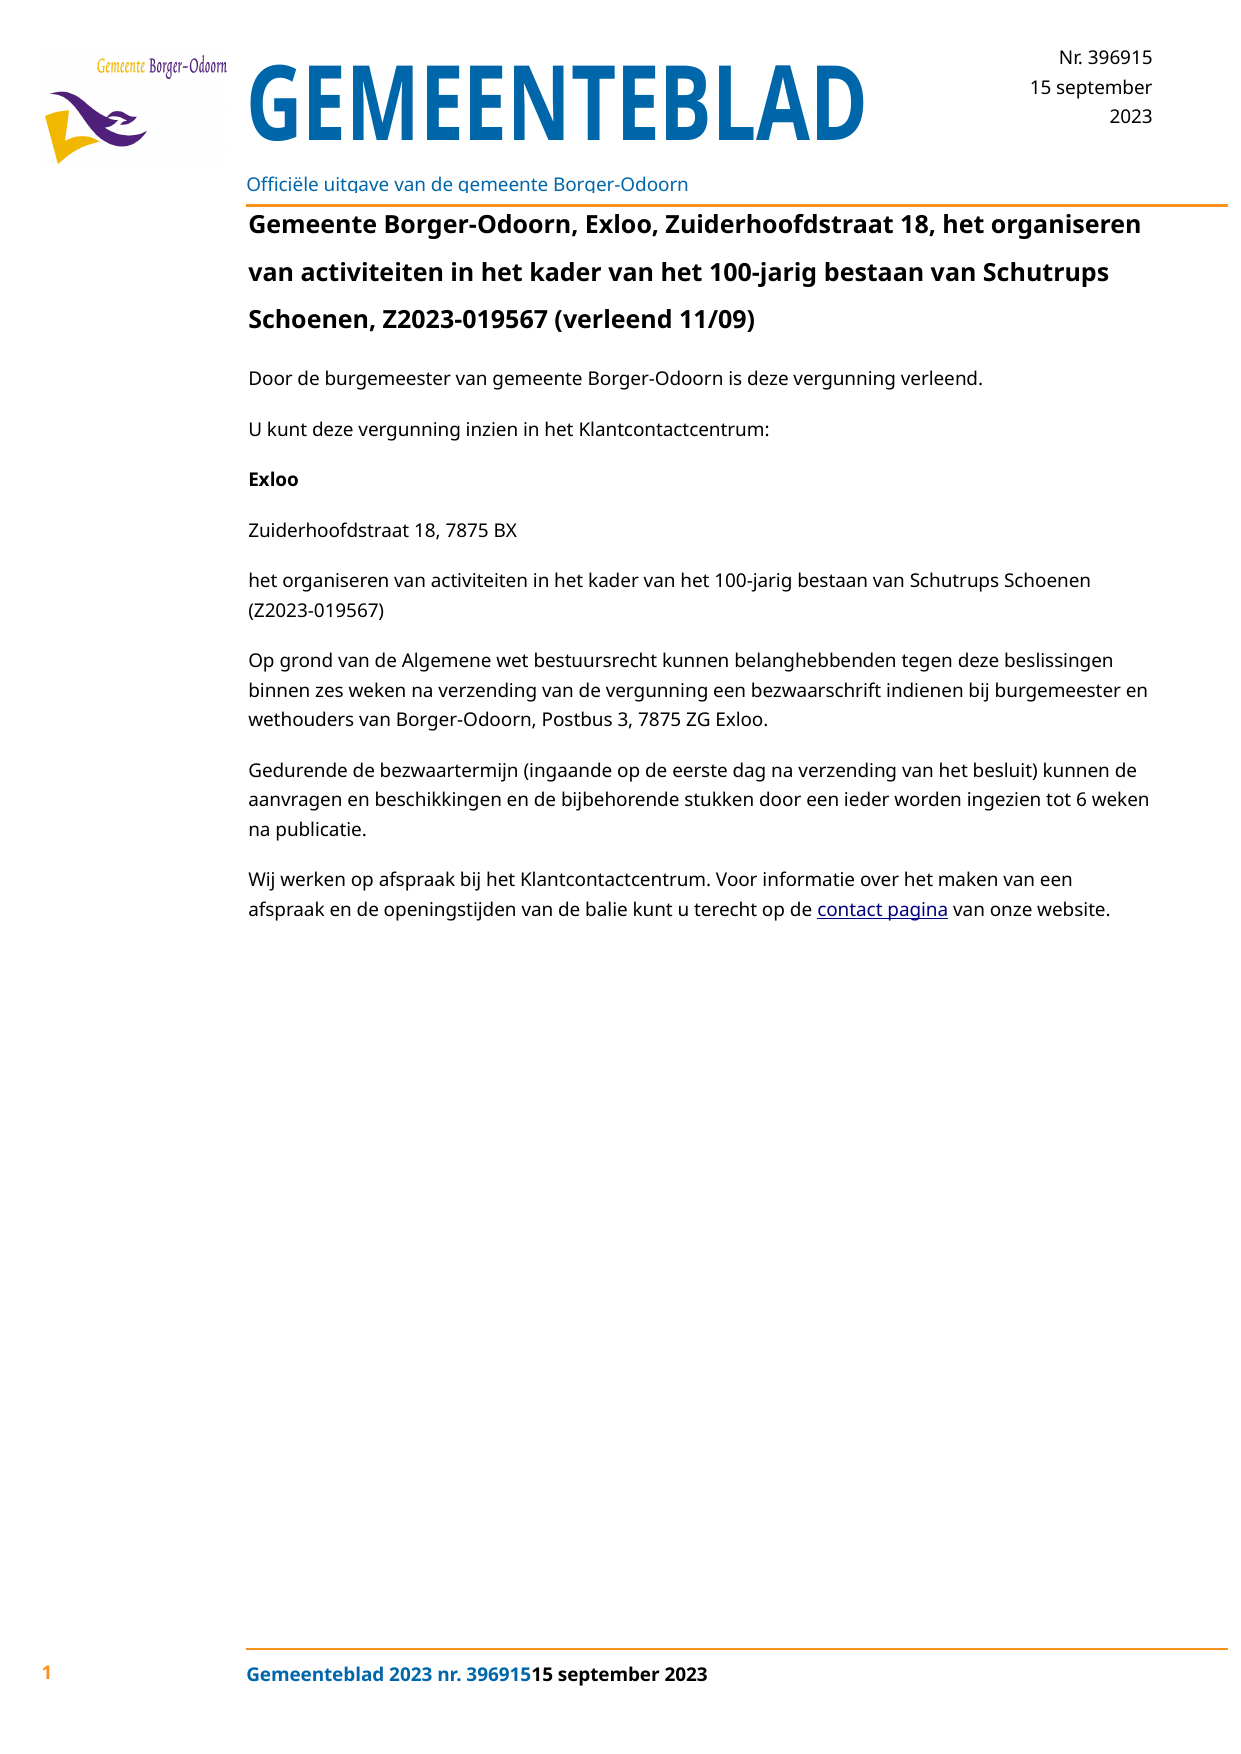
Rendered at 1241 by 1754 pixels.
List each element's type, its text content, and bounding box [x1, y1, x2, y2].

text Gemeente Borger-Odoorn, Exloo, Zuiderhoofdstraat 18, het organiseren van activiteiten in het kader van het 100-jarig bestaan van Schutrups Schoenen, Z2023-019567 (verleend 11/09) [248, 207, 1152, 336]
text Op grond van de Algemene wet bestuursrecht kunnen belanghebbenden tegen deze beslissingen binnen zes weken na verzending van de vergunning een bezwaarschrift indienen bij burgemeester en wethouders van Borger-Odoorn, Postbus 3, 7875 ZG Exloo. [248, 647, 1152, 732]
text U kunt deze vergunning inzien in het Klantcontactcentrum: [248, 416, 1152, 442]
text Exloo [248, 466, 1152, 492]
text Door de burgemeester van gemeente Borger-Odoorn is deze vergunning verleend. [248, 366, 1152, 391]
text Zuiderhoofdstraat 18, 7875 BX [248, 517, 1152, 542]
text Wij werken op afspraak bij het Klantcontactcentrum. Voor informatie over het maken van een afspraak en de openingstijden van de balie kunt u terecht op de contact pagina van onze website. [248, 866, 1152, 922]
text Gedurende de bezwaartermijn (ingaande op de eerste dag na verzending van het besluit) kunnen de aanvragen en beschikkingen en de bijbehorende stukken door een ieder worden ingezien tot 6 weken na publicatie. [248, 757, 1152, 842]
text het organiseren van activiteiten in het kader van het 100-jarig bestaan van Schutrups Schoenen (Z2023-019567) [248, 567, 1152, 622]
picture [41, 47, 231, 172]
